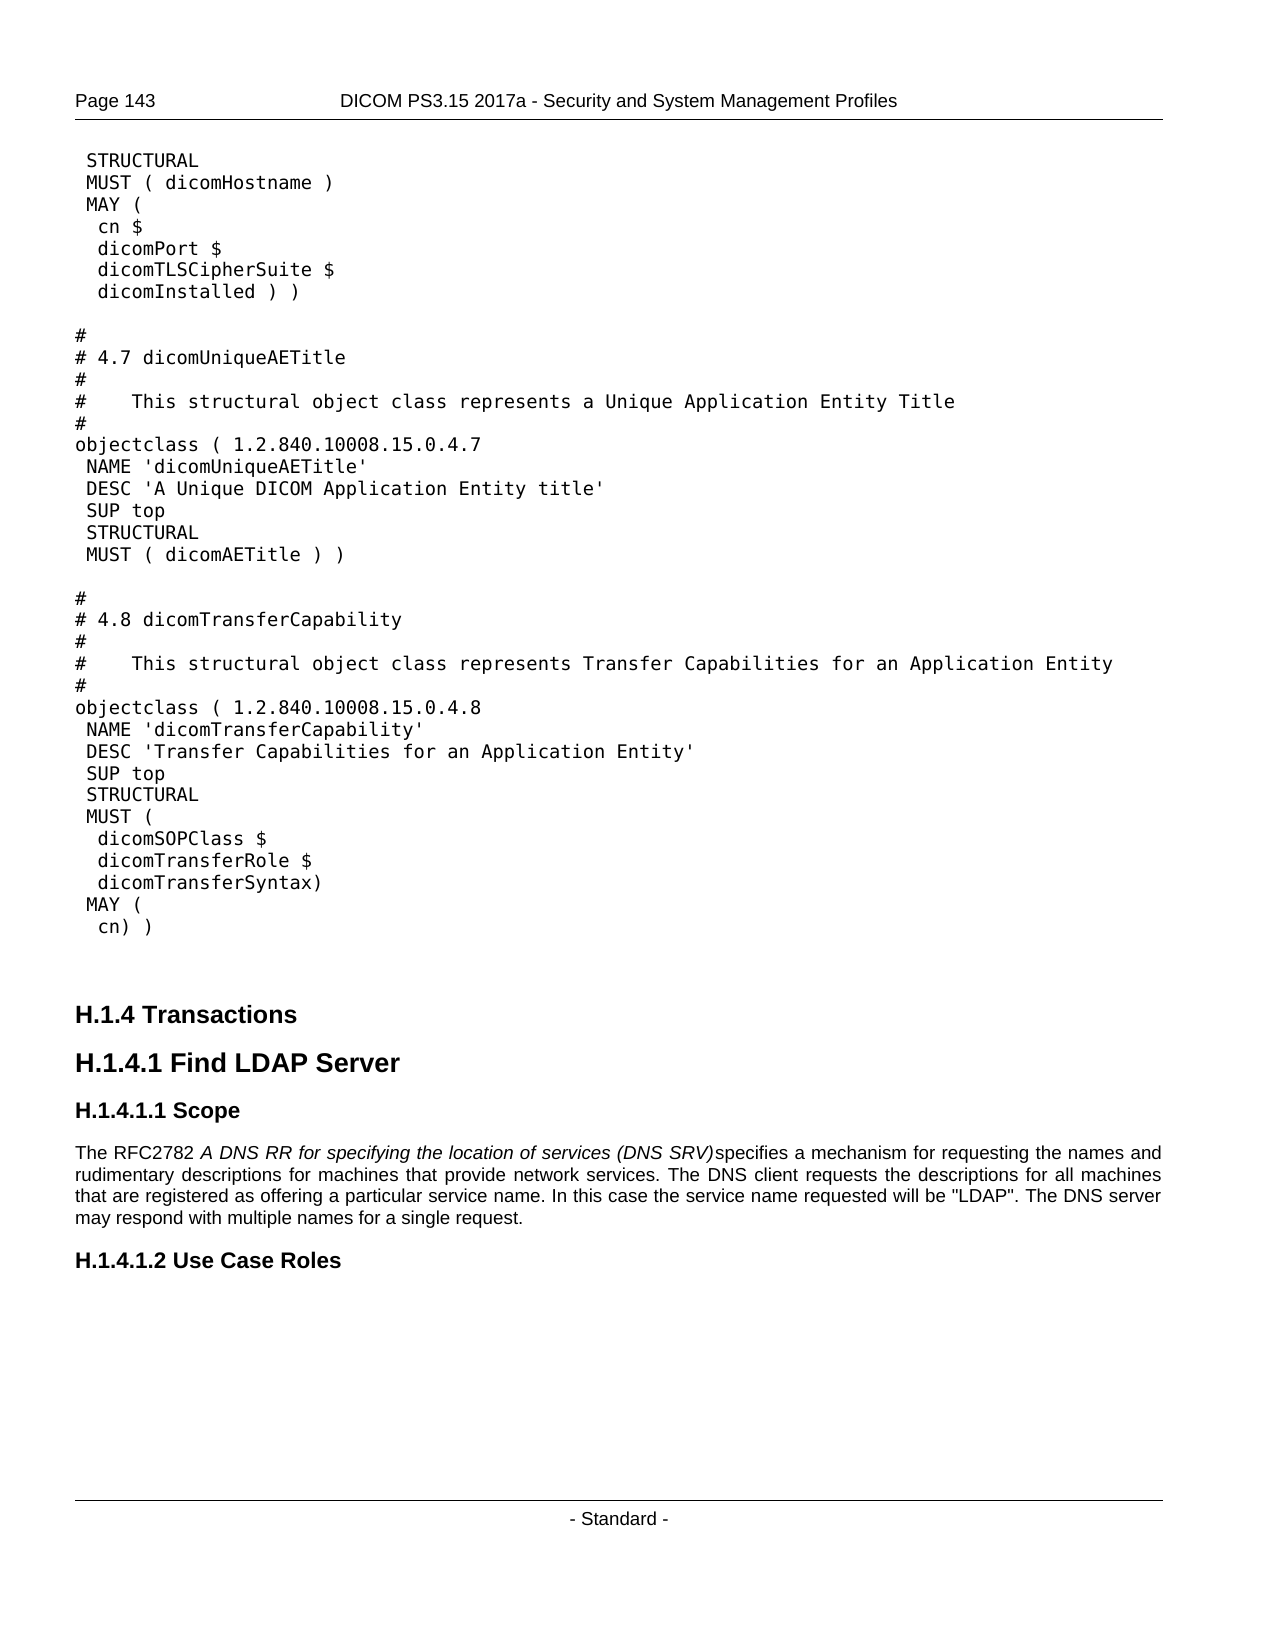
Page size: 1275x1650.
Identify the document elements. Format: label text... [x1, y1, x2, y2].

text H.1.4.1 Find LDAP Server [75, 1047, 1162, 1079]
text H.1.4 Transactions [75, 1000, 1162, 1029]
text H.1.4.1.1 Scope [75, 1097, 1162, 1123]
text STRUCTURAL MUST ( dicomHostname ) MAY ( cn $ dicomPort $ dicomTLSCipherSuite $ dicomInstalled ) ) # # 4.7 dicomUniqueAETitle # # This structural object class represents a Unique Application Entity Title # objectclass ( 1.2.840.10008.15.0.4.7 NAME 'dicomUniqueAETitle' DESC 'A Unique DICOM Application Entity title' SUP top STRUCTURAL MUST ( dicomAETitle ) ) # # 4.8 dicomTransferCapability # # This structural object class represents Transfer Capabilities for an Application Entity # objectclass ( 1.2.840.10008.15.0.4.8 NAME 'dicomTransferCapability' DESC 'Transfer Capabilities for an Application Entity' SUP top STRUCTURAL MUST ( dicomSOPClass $ dicomTransferRole $ dicomTransferSyntax) MAY ( cn) ) [75, 150, 1162, 981]
text H.1.4.1.2 Use Case Roles [75, 1247, 1162, 1273]
text The RFC2782 A DNS RR for specifying the location of services (DNS SRV)specifies a mechanism for requesting the names and rudimentary descriptions for machines that provide network services. The DNS client requests the descriptions for all machines that are registered as offering a particular service name. In this case the service name requested will be "LDAP". The DNS server may respond with multiple names for a single request. [75, 1142, 1162, 1228]
